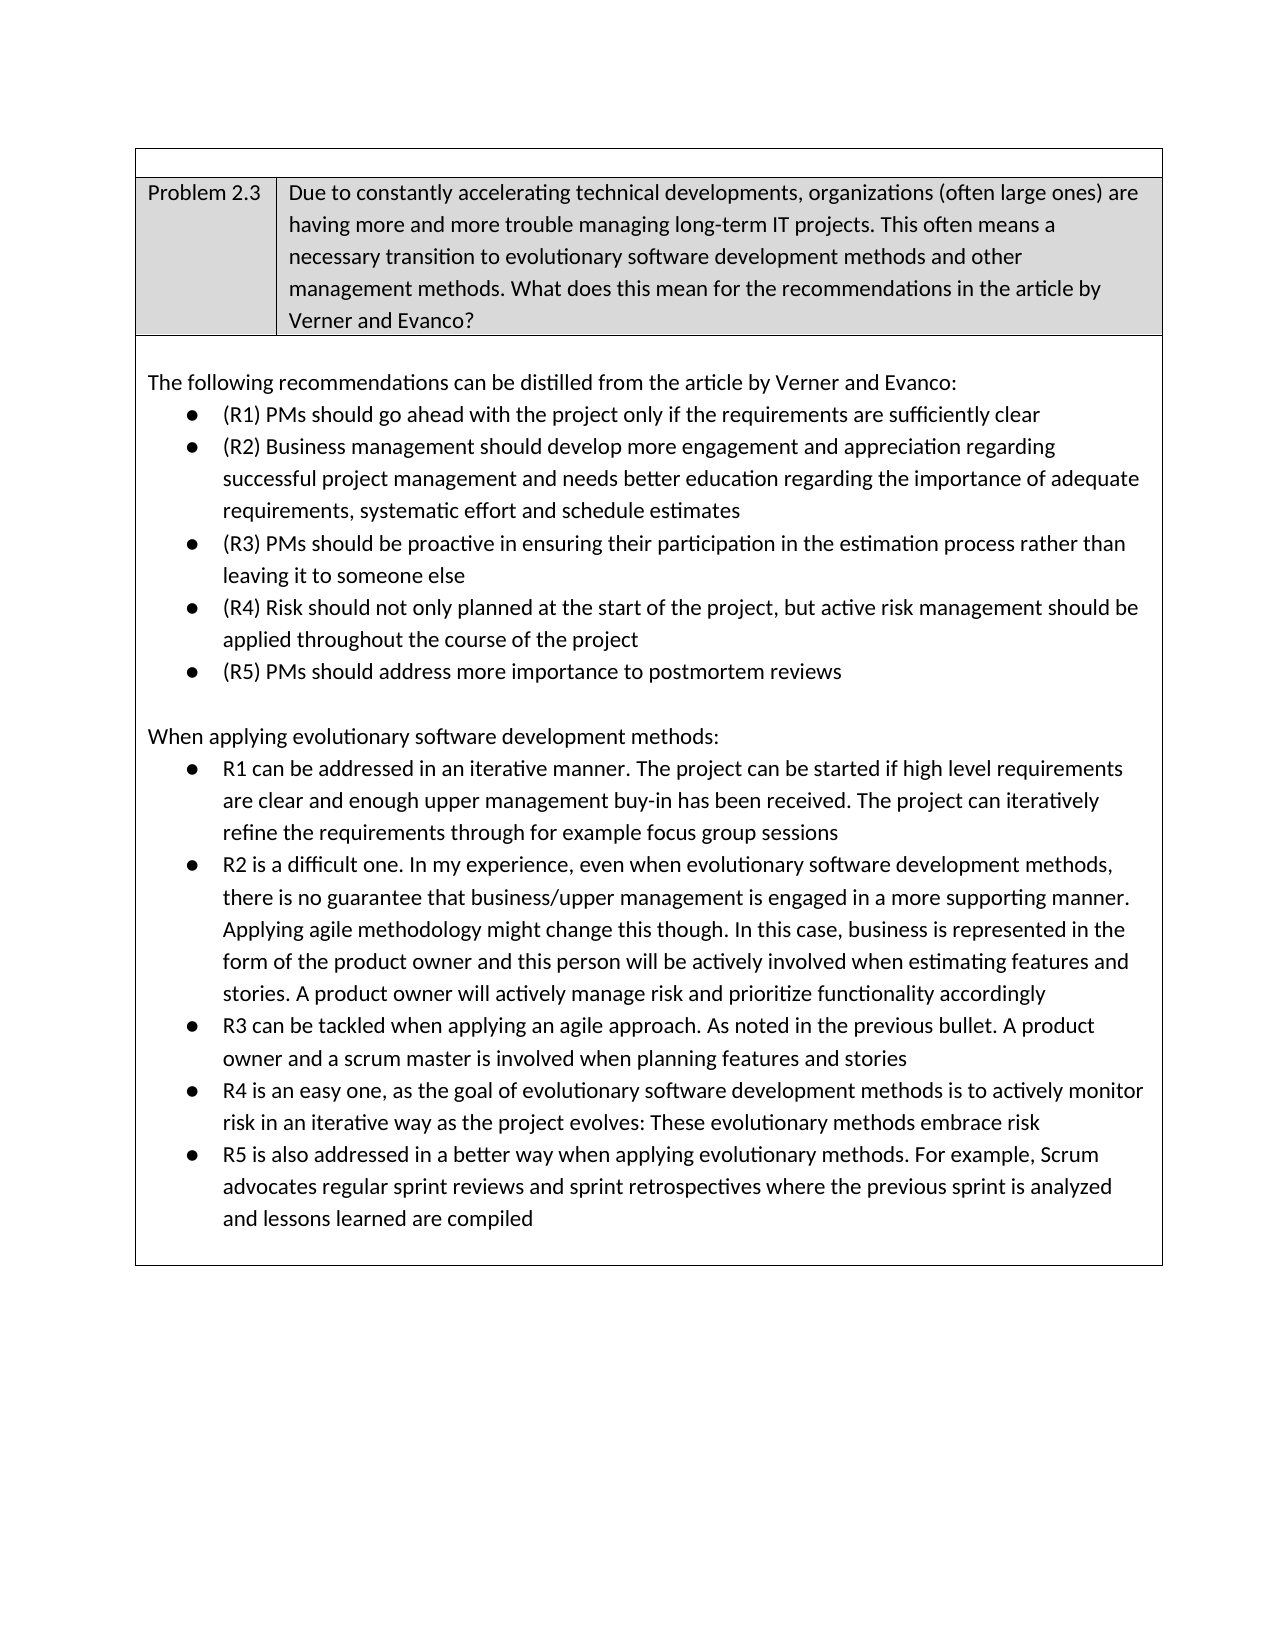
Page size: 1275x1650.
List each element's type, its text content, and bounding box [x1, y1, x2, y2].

table_cell The following recommendations can be distilled from the article by Verner and Evanco: (R1) PMs should go ahead with the project only if the requirements are sufficiently clear (R2) Business management should develop more engagement and appreciation regarding successful project management and needs better education regarding the importance of adequate requirements, systematic effort and schedule estimates (R3) PMs should be proactive in ensuring their participation in the estimation process rather than leaving it to someone else (R4) Risk should not only planned at the start of the project, but active risk management should be applied throughout the course of the project (R5) PMs should address more importance to postmortem reviews When applying evolutionary software development methods: R1 can be addressed in an iterative manner. The project can be started if high level requirements are clear and enough upper management buy-in has been received. The project can iteratively refine the requirements through for example focus group sessions R2 is a difficult one. In my experience, even when evolutionary software development methods, there is no guarantee that business/upper management is engaged in a more supporting manner. Applying agile methodology might change this though. In this case, business is represented in the form of the product owner and this person will be actively involved when estimating features and stories. A product owner will actively manage risk and prioritize functionality accordingly R3 can be tackled when applying an agile approach. As noted in the previous bullet. A product owner and a scrum master is involved when planning features and stories R4 is an easy one, as the goal of evolutionary software development methods is to actively monitor risk in an iterative way as the project evolves: These evolutionary methods embrace risk R5 is also addressed in a better way when applying evolutionary methods. For example, Scrum advocates regular sprint reviews and sprint retrospectives where the previous sprint is analyzed and lessons learned are compiled [136, 336, 1162, 1265]
table_cell Due to constantly accelerating technical developments, organizations (often large ones) are having more and more trouble managing long-term IT projects. This often means a necessary transition to evolutionary software development methods and other management methods. What does this mean for the recommendations in the article by Verner and Evanco? [277, 178, 1162, 334]
table_cell Problem 2.3 [136, 178, 276, 334]
